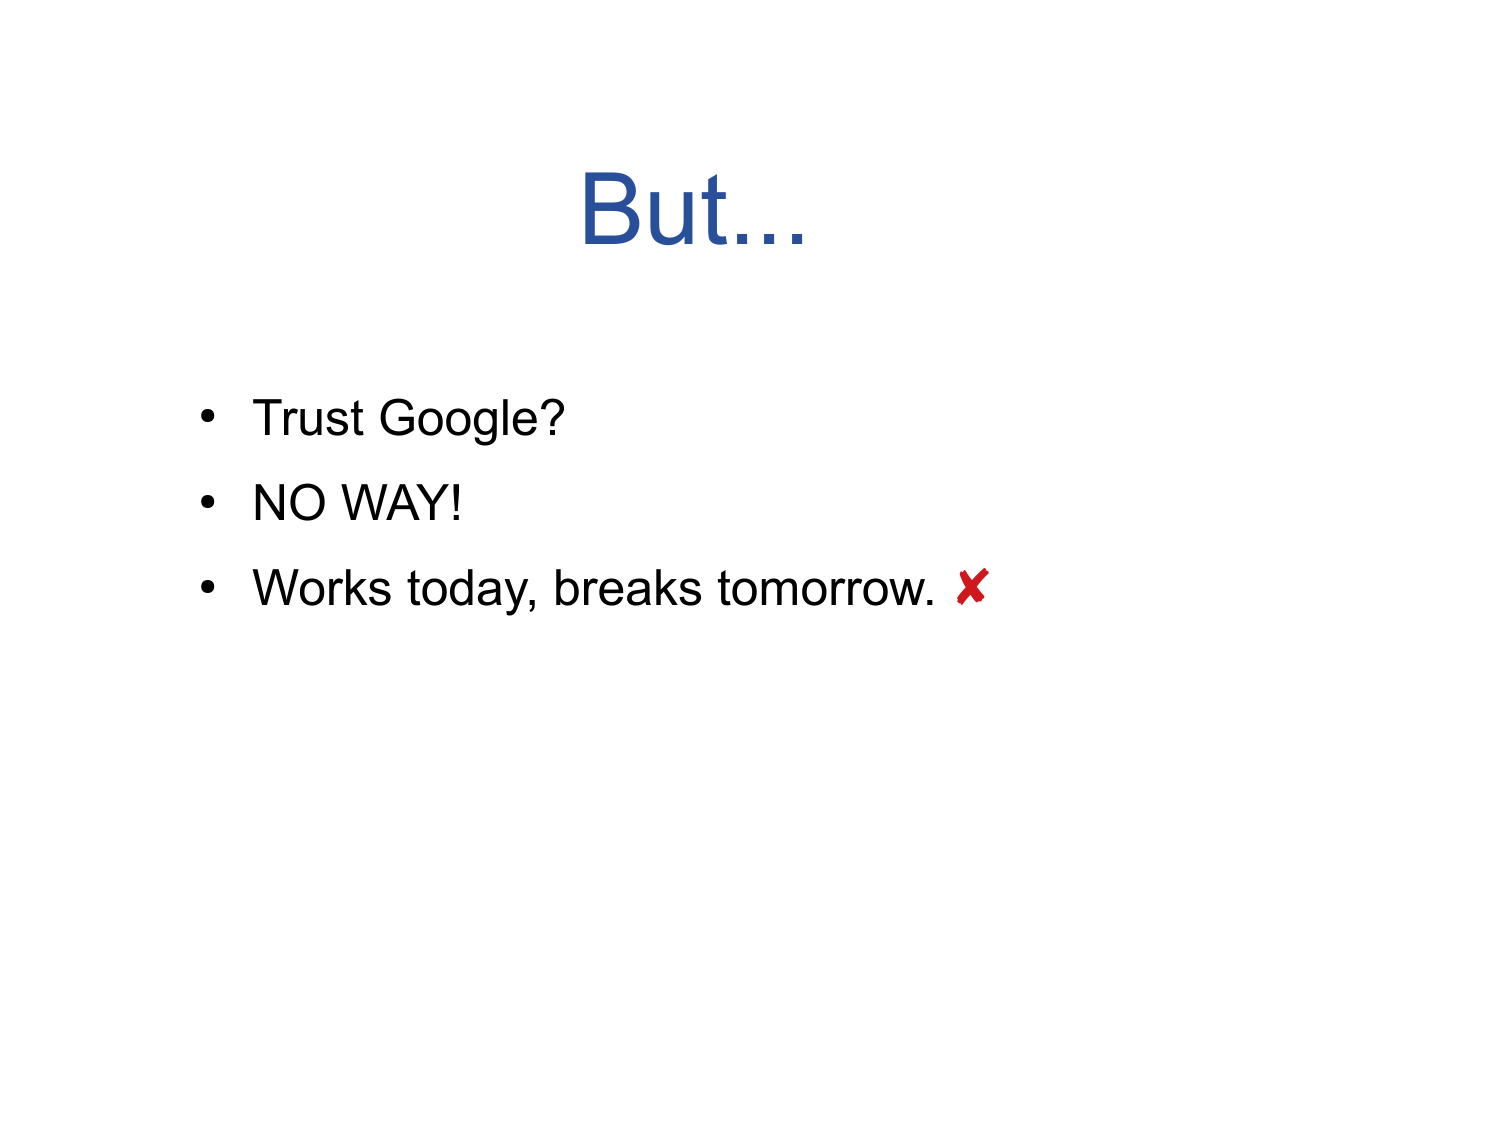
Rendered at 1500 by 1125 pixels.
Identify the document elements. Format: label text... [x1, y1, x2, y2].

list Trust Google? NO WAY! Works today, breaks tomorrow. ✘ [181, 389, 1209, 1015]
title But... [181, 115, 1209, 304]
